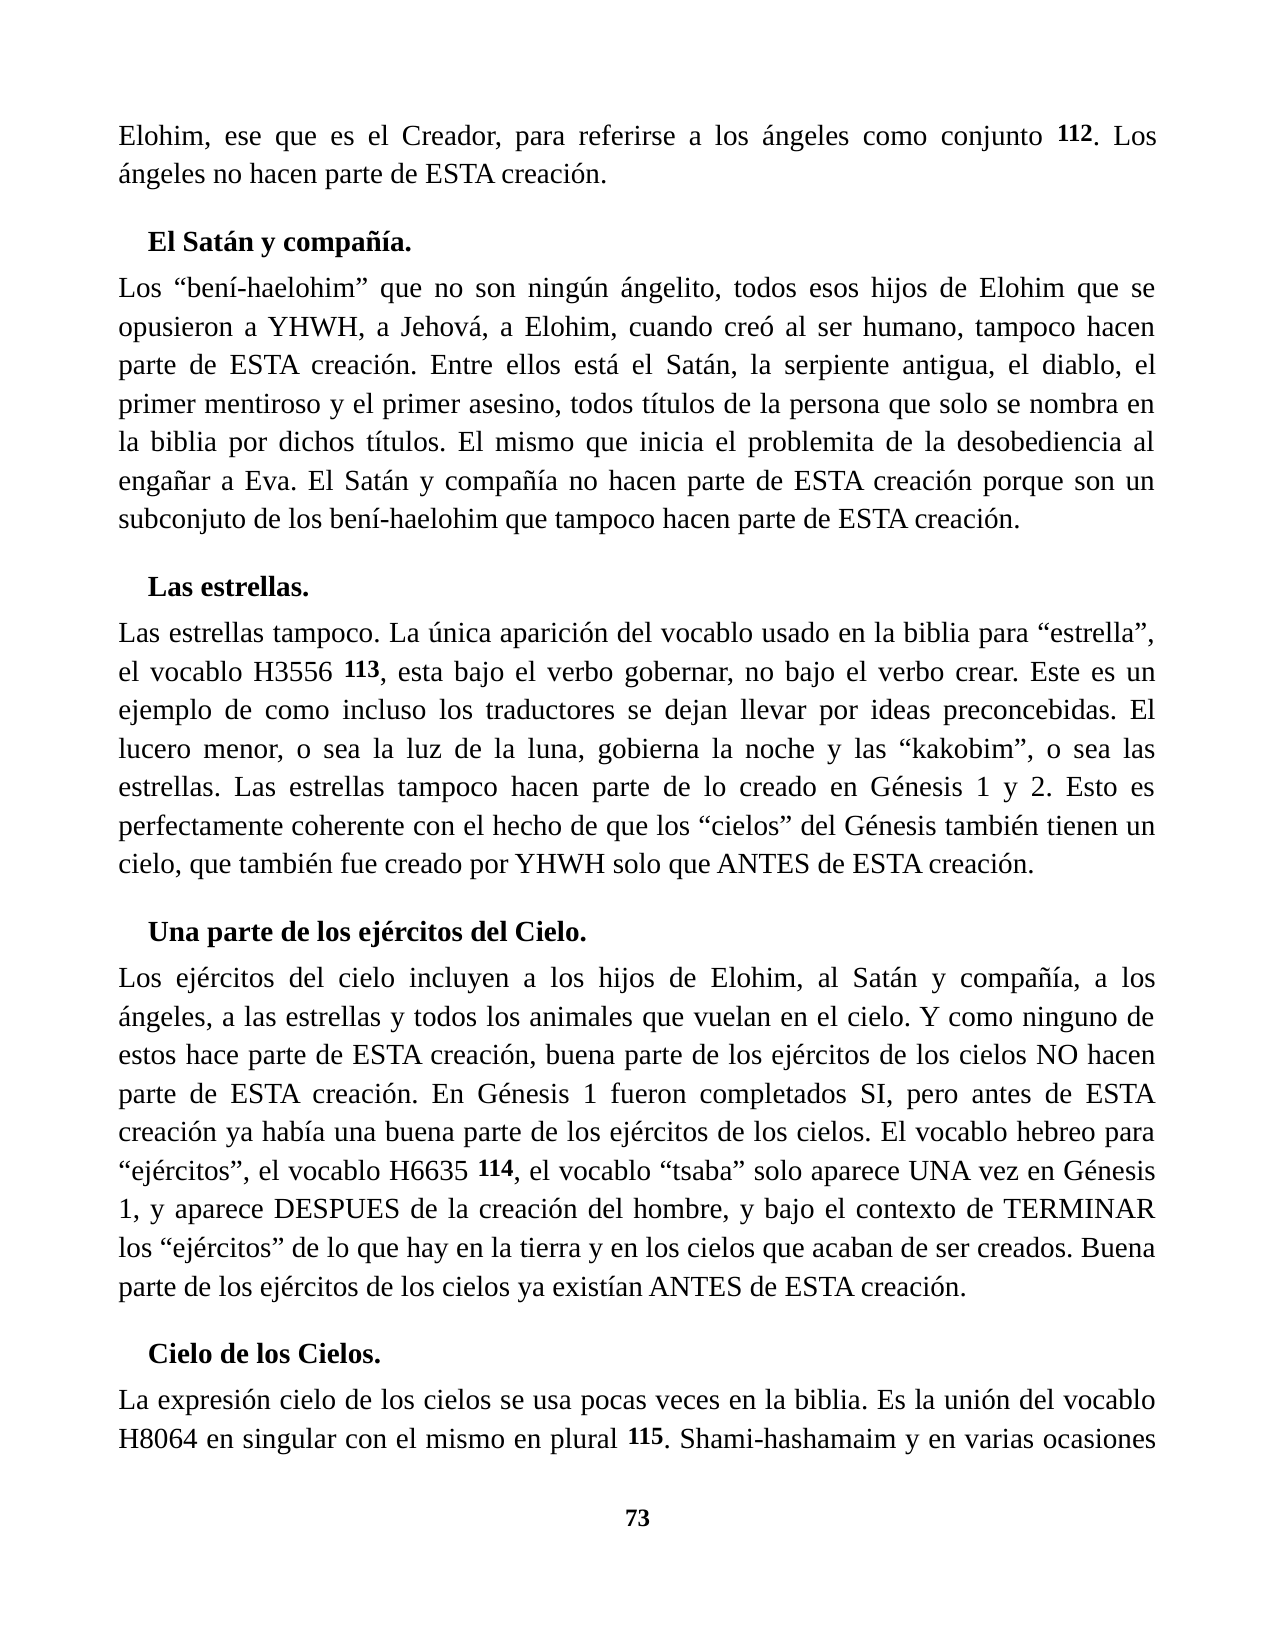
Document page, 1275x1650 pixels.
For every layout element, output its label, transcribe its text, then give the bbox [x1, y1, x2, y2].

text La expresión cielo de los cielos se usa pocas veces en la biblia. Es la unión del vocablo H8064 en singular con el mismo en plural . Shami-hashamaim y en varias ocasiones [118, 1382, 1157, 1454]
text Los ejércitos del cielo incluyen a los hijos de Elohim, al Satán y compañía, a los ángeles, a las estrellas y todos los animales que vuelan en el cielo. Y como ninguno de estos hace parte de ESTA creación, buena parte de los ejércitos de los cielos NO hacen parte de ESTA creación. En Génesis 1 fueron completados SI, pero antes de ESTA creación ya había una buena parte de los ejércitos de los cielos. El vocablo hebreo para “ejércitos”, el vocablo H6635 , el vocablo “tsaba” solo aparece UNA vez en Génesis 1, y aparece DESPUES de la creación del hombre, y bajo el contexto de TERMINAR los “ejércitos” de lo que hay en la tierra y en los cielos que acaban de ser creados. Buena parte de los ejércitos de los cielos ya existían ANTES de ESTA creación. [118, 960, 1157, 1302]
subtitle El Satán y compañía. [148, 224, 1157, 258]
text Los “bení-haelohim” que no son ningún ángelito, todos esos hijos de Elohim que se opusieron a YHWH, a Jehová, a Elohim, cuando creó al ser humano, tampoco hacen parte de ESTA creación. Entre ellos está el Satán, la serpiente antigua, el diablo, el primer mentiroso y el primer asesino, todos títulos de la persona que solo se nombra en la biblia por dichos títulos. El mismo que inicia el problemita de la desobediencia al engañar a Eva. El Satán y compañía no hacen parte de ESTA creación porque son un subconjuto de los bení-haelohim que tampoco hacen parte de ESTA creación. [118, 270, 1157, 535]
subtitle Una parte de los ejércitos del Cielo. [148, 914, 1157, 948]
text Elohim, ese que es el Creador, para referirse a los ángeles como conjunto . Los ángeles no hacen parte de ESTA creación. [118, 118, 1157, 190]
subtitle Las estrellas. [148, 569, 1157, 603]
subtitle Cielo de los Cielos. [148, 1336, 1157, 1370]
text Las estrellas tampoco. La única aparición del vocablo usado en la biblia para “estrella”, el vocablo H3556 , esta bajo el verbo gobernar, no bajo el verbo crear. Este es un ejemplo de como incluso los traductores se dejan llevar por ideas preconcebidas. El lucero menor, o sea la luz de la luna, gobierna la noche y las “kakobim”, o sea las estrellas. Las estrellas tampoco hacen parte de lo creado en Génesis 1 y 2. Esto es perfectamente coherente con el hecho de que los “cielos” del Génesis también tienen un cielo, que también fue creado por YHWH solo que ANTES de ESTA creación. [118, 615, 1157, 880]
